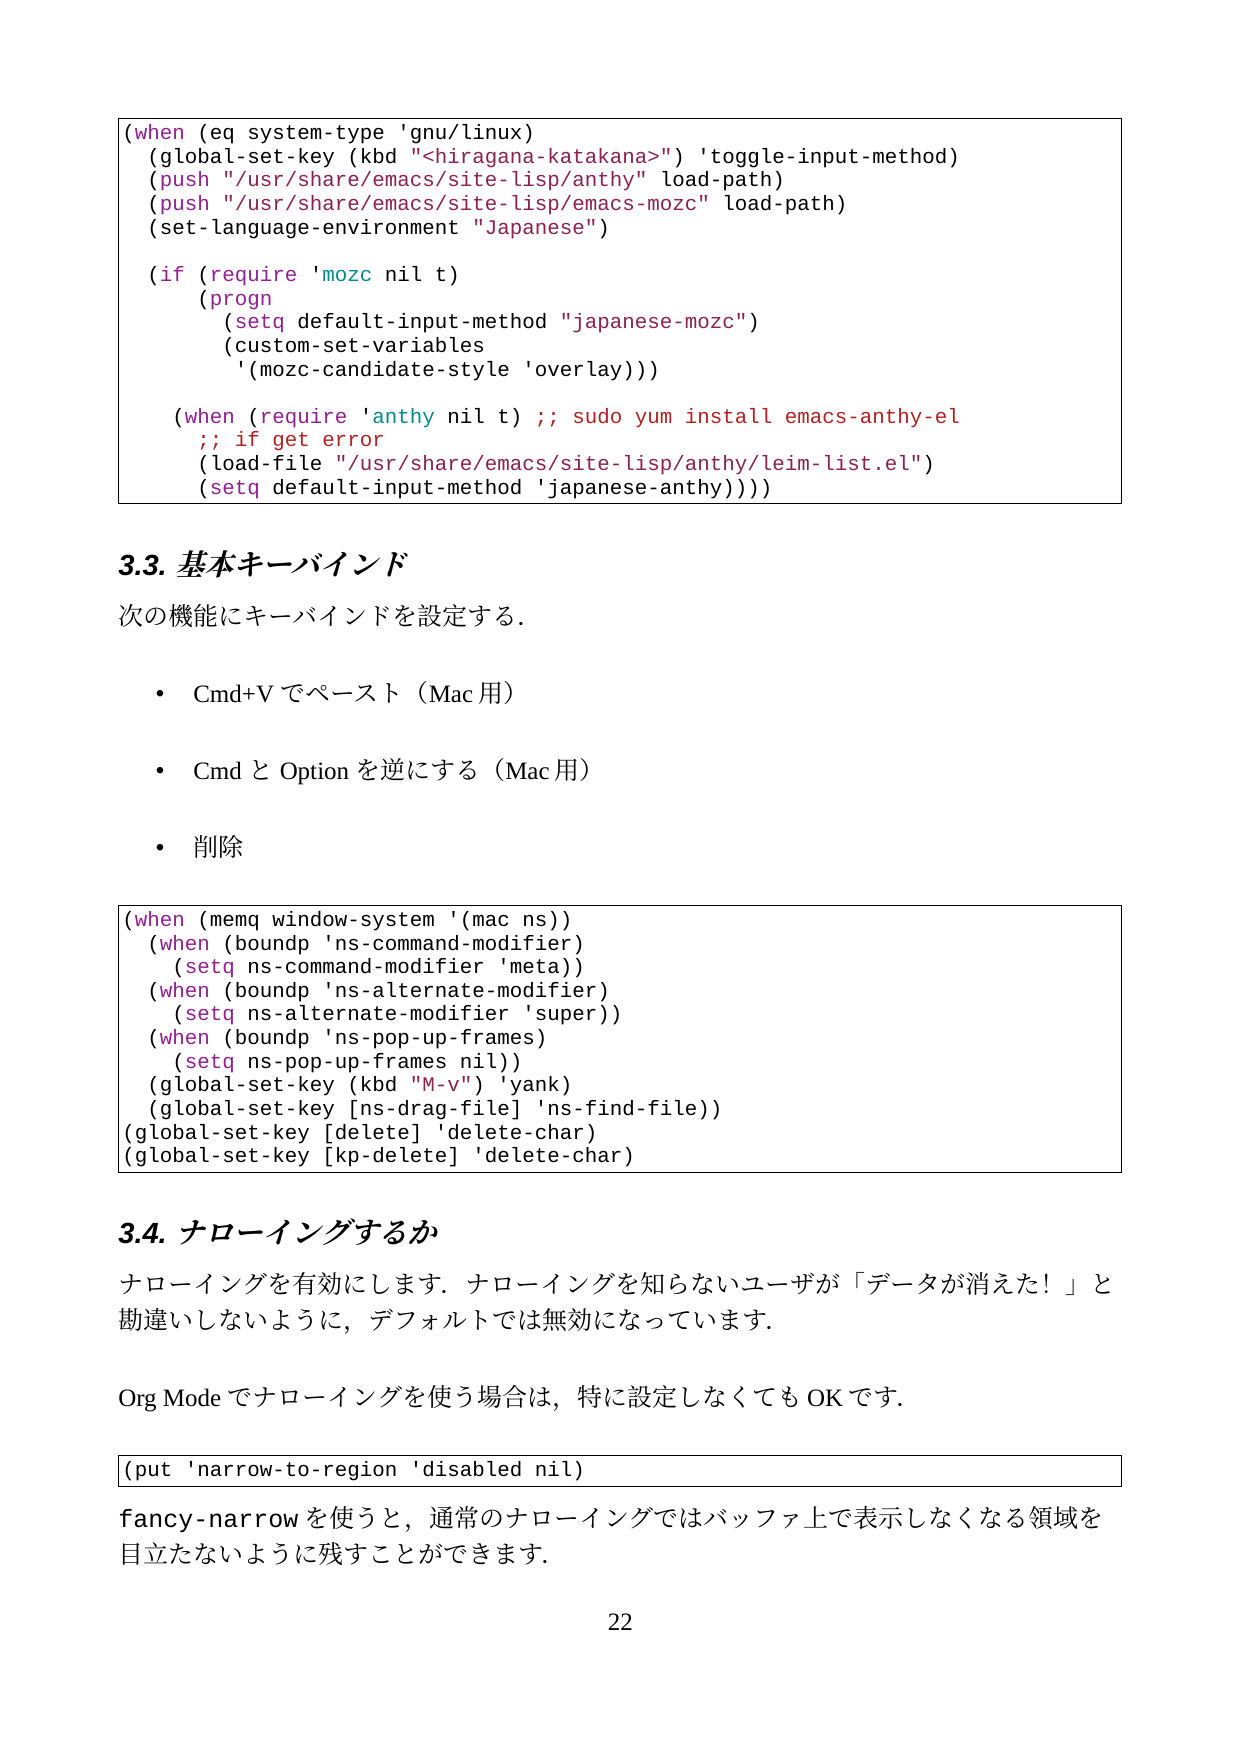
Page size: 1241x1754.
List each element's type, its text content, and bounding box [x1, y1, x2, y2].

text (setq ns-alternate-modifier 'super)) [119, 999, 1121, 1023]
text (progn [119, 284, 1121, 307]
text ナローイングを有効にします．ナローイングを知らないユーザが「データが消えた！」と勘違いしないように，デフォルトでは無効になっています． [118, 1265, 1122, 1365]
subtitle 基本キーバインド [118, 542, 1122, 584]
text (when (memq window-system '(mac ns)) [119, 906, 1121, 928]
text Org Mode でナローイングを使う場合は，特に設定しなくてもOKです． [118, 1378, 1122, 1442]
text fancy-narrow を使うと，通常のナローイングではバッファ上で表示しなくなる領域を目立たないように残すことができます． [118, 1499, 1122, 1571]
text (when (boundp 'ns-alternate-modifier) [119, 976, 1121, 999]
text (setq ns-command-modifier 'meta)) [119, 952, 1121, 976]
list 削除 [156, 828, 1122, 892]
text '(mozc-candidate-style 'overlay))) [119, 354, 1121, 378]
text (custom-set-variables [119, 331, 1121, 354]
list Cmd+V でペースト（Mac用） [156, 673, 1122, 738]
text (when (require 'anthy nil t) ;; sudo yum install emacs-anthy-el [119, 402, 1121, 426]
text (global-set-key [ns-drag-file] 'ns-find-file)) [119, 1094, 1121, 1118]
text (setq default-input-method 'japanese-anthy)))) [119, 473, 1121, 503]
text (when (eq system-type 'gnu/linux) [119, 119, 1121, 142]
text (if (require 'mozc nil t) [119, 260, 1121, 284]
text (push "/usr/share/emacs/site-lisp/emacs-mozc" load-path) [119, 189, 1121, 213]
text (global-set-key (kbd "<hiragana-katakana>") 'toggle-input-method) [119, 142, 1121, 165]
list Cmd と Option を逆にする（Mac用） [156, 751, 1122, 815]
text (global-set-key (kbd "M-v") 'yank) [119, 1070, 1121, 1094]
text (set-language-environment "Japanese") [119, 213, 1121, 236]
text (setq default-input-method "japanese-mozc") [119, 307, 1121, 331]
text (load-file "/usr/share/emacs/site-lisp/anthy/leim-list.el") [119, 449, 1121, 473]
text (global-set-key [kp-delete] 'delete-char) [119, 1141, 1121, 1172]
text (when (boundp 'ns-pop-up-frames) [119, 1023, 1121, 1047]
text (push "/usr/share/emacs/site-lisp/anthy" load-path) [119, 165, 1121, 189]
text (when (boundp 'ns-command-modifier) [119, 928, 1121, 952]
text (setq ns-pop-up-frames nil)) [119, 1047, 1121, 1070]
text 次の機能にキーバインドを設定する． [118, 596, 1122, 661]
text (global-set-key [delete] 'delete-char) [119, 1118, 1121, 1141]
text (put 'narrow-to-region 'disabled nil) [119, 1456, 1121, 1486]
text ;; if get error [119, 426, 1121, 449]
subtitle ナローイングするか [118, 1210, 1122, 1252]
